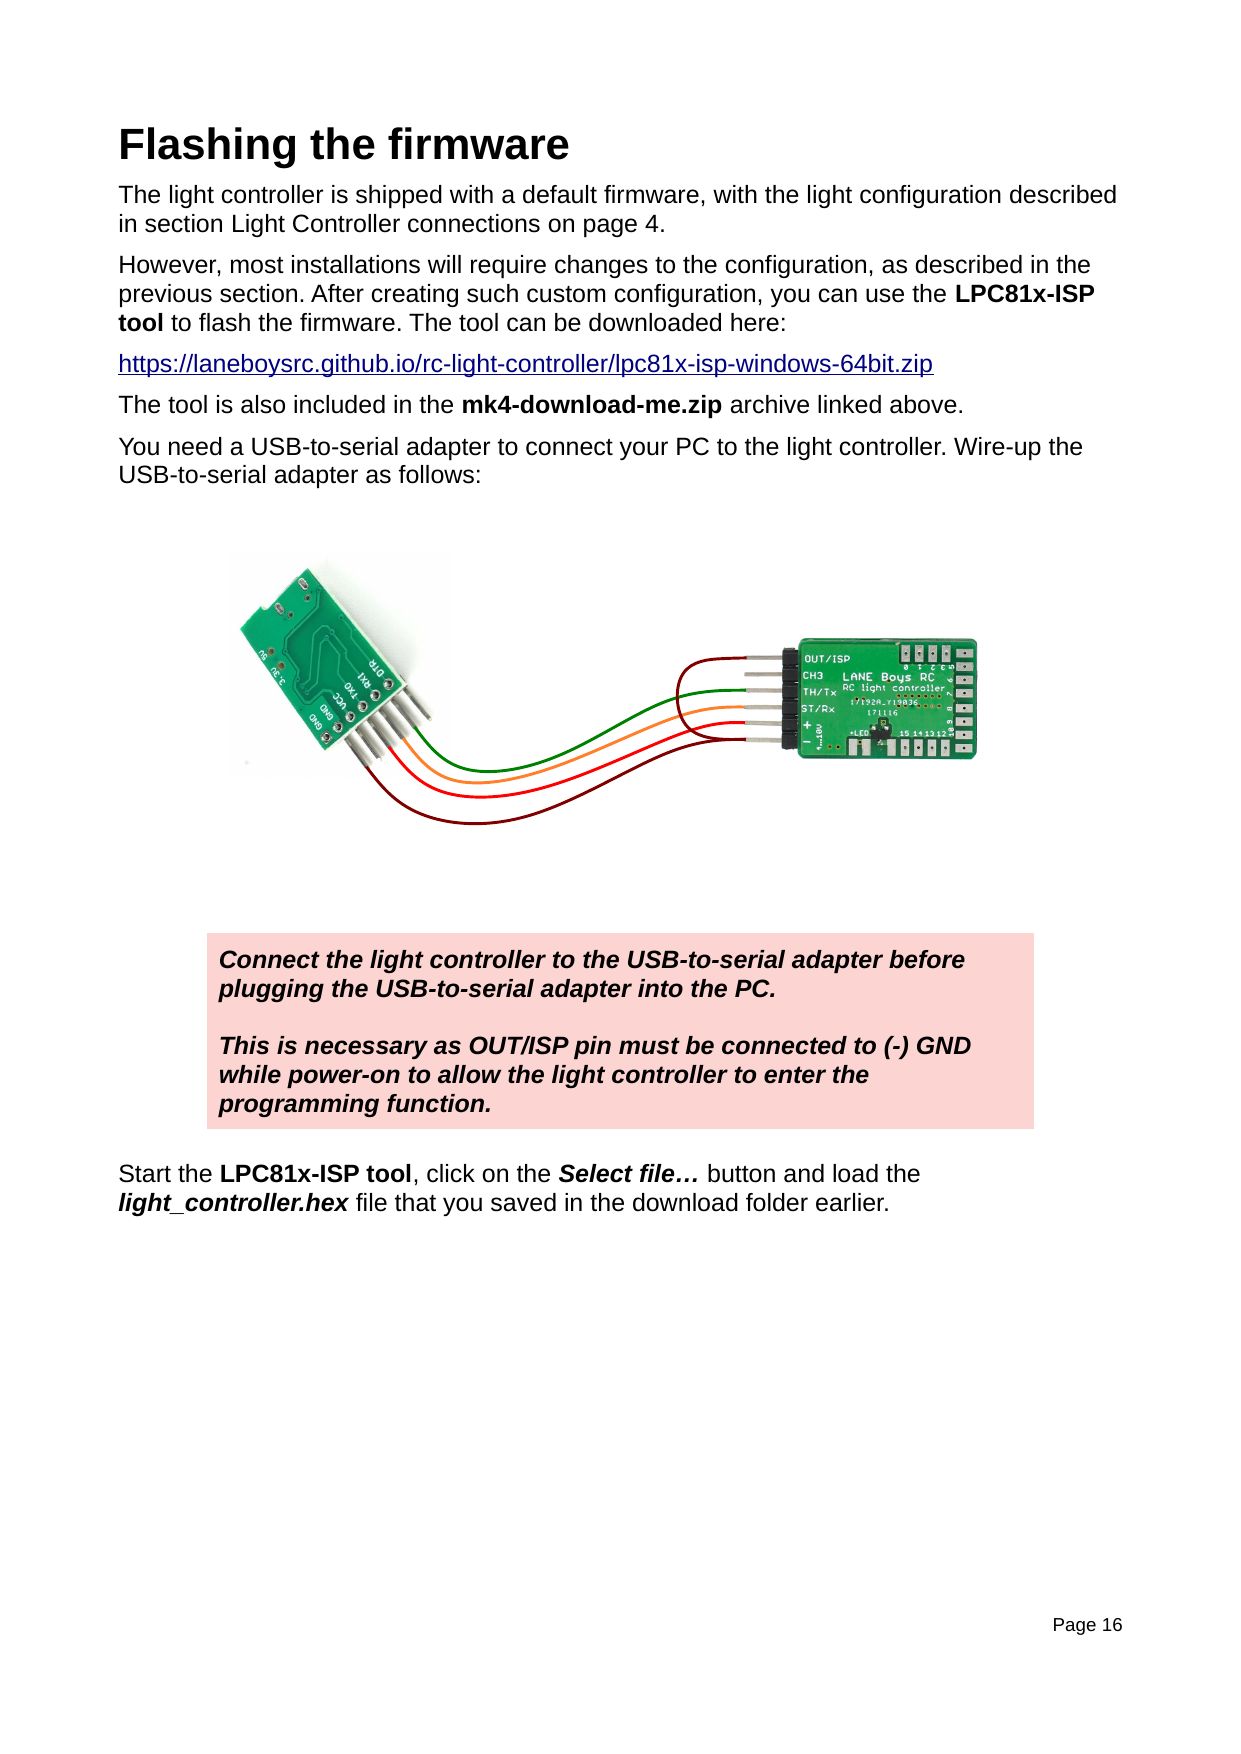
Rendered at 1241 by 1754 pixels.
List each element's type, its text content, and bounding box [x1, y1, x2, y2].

text Start the LPC81x-ISP tool, click on the Select file… button and load the light_controller.hex file that you saved in the download folder earlier. [118, 1159, 1122, 1216]
text https://laneboysrc.github.io/rc-light-controller/lpc81x-isp-windows-64bit.zip [118, 349, 1122, 378]
text You need a USB-to-serial adapter to connect your PC to the light controller. Wire-up the USB-to-serial adapter as follows: [118, 431, 1122, 489]
text This is necessary as OUT/ISP pin must be connected to (-) GND while power-on to allow the light controller to enter the programming function. [207, 1031, 1034, 1129]
text However, most installations will require changes to the configuration, as described in the previous section. After creating such custom configuration, you can use the LPC81x-ISP tool to flash the firmware. The tool can be downloaded here: [118, 250, 1122, 336]
text The tool is also included in the mk4-download-me.zip archive linked above. [118, 390, 1122, 419]
subtitle Flashing the firmware [118, 118, 1122, 168]
text The light controller is shipped with a default firmware, with the light configuration described in section Light Controller connections on page 4. [118, 180, 1122, 238]
text Connect the light controller to the USB-to-serial adapter before plugging the USB-to-serial adapter into the PC. [207, 933, 1034, 1002]
